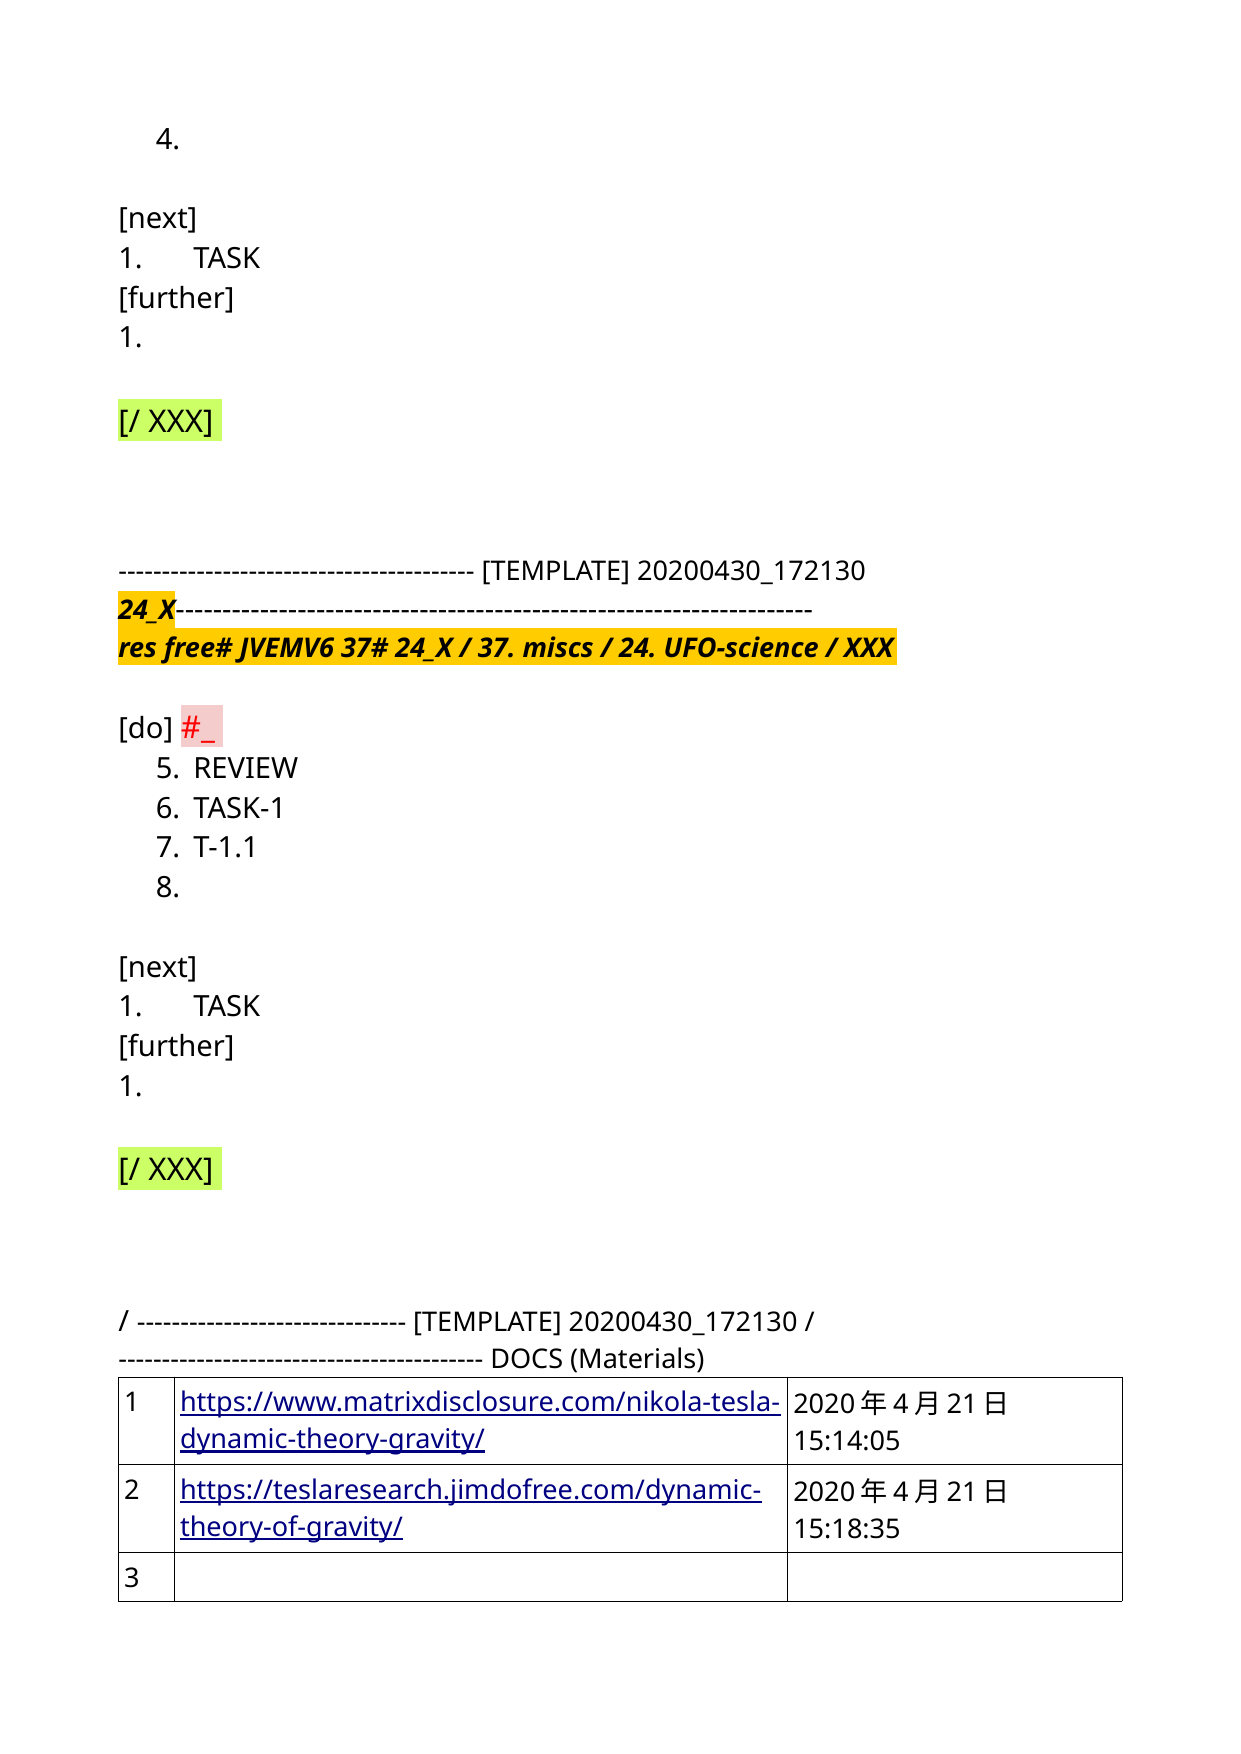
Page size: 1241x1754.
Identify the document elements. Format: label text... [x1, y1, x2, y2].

text [do] #_ [118, 705, 1122, 747]
list T-1.1 [156, 827, 1122, 866]
text res free# JVEMV6 37# 24_X / 37. miscs / 24. UFO-science / XXX [118, 628, 1122, 665]
text ----------------------------------------- [TEMPLATE] 20200430_172130 [118, 552, 1122, 588]
table_header 2020年4月21日15:14:05 [788, 1378, 1122, 1464]
list REVIEW [156, 747, 1122, 787]
table_cell [788, 1553, 1122, 1601]
table_cell https://teslaresearch.jimdofree.com/dynamic-theory-of-gravity/ [175, 1465, 787, 1552]
text [/ XXX] [118, 356, 1122, 441]
list TASK [118, 986, 1122, 1025]
text [next] [118, 197, 1122, 237]
table_cell 3 [119, 1553, 174, 1601]
table_header https://www.matrixdisclosure.com/nikola-tesla-dynamic-theory-gravity/ [175, 1378, 787, 1464]
table_cell 2020年4月21日15:18:35 [788, 1465, 1122, 1552]
table_header 1 [119, 1378, 174, 1464]
text [/ XXX] [118, 1104, 1122, 1190]
table_cell [175, 1553, 787, 1601]
text 24_X-------------------------------------------------------------------- [118, 588, 1122, 628]
text ------------------------------------------ DOCS (Materials) [118, 1340, 1122, 1377]
text / ------------------------------- [TEMPLATE] 20200430_172130 / [118, 1300, 1122, 1340]
table_cell 2 [119, 1465, 174, 1552]
text [further] [118, 277, 1122, 317]
list TASK [118, 237, 1122, 277]
text [next] [118, 946, 1122, 986]
text [further] [118, 1025, 1122, 1065]
list TASK-1 [156, 787, 1122, 827]
